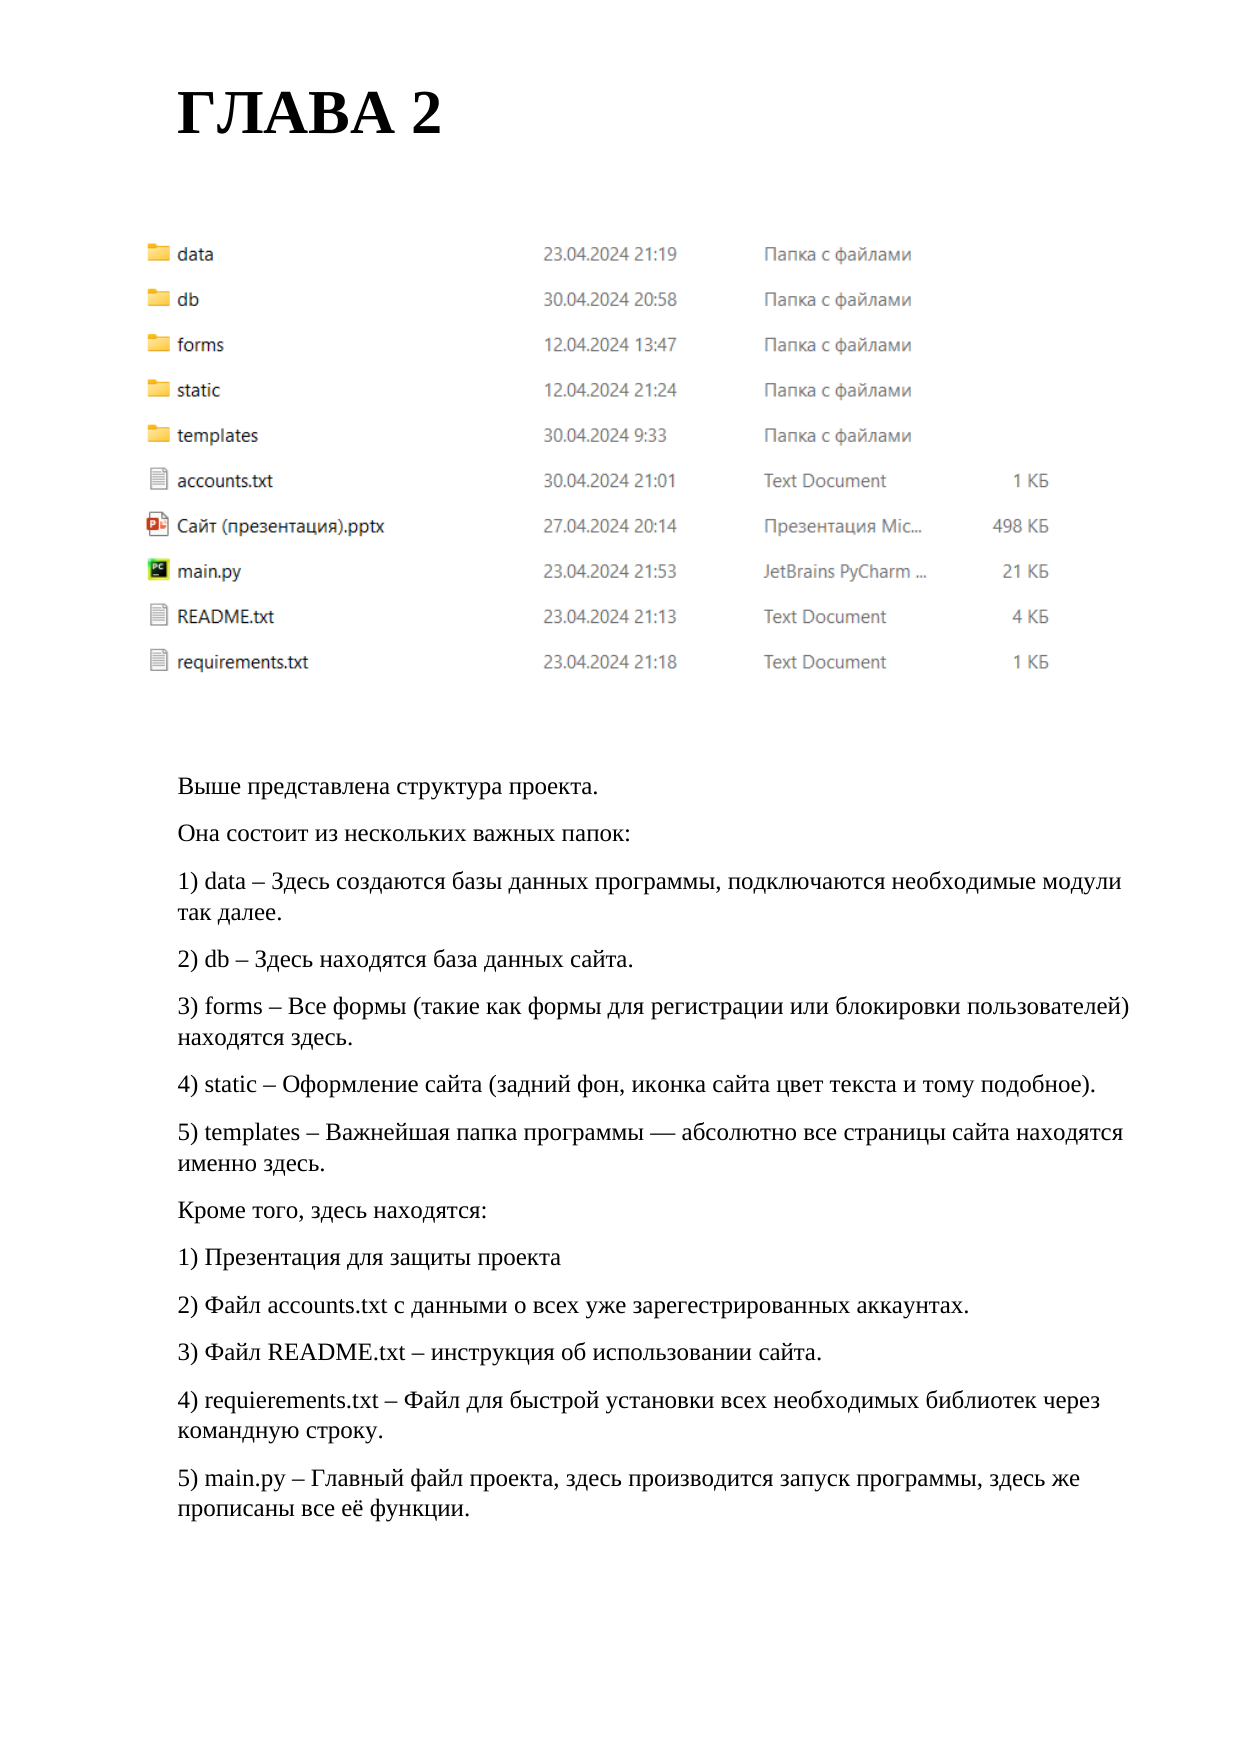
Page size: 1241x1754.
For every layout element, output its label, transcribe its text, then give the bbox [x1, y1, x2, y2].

text Кроме того, здесь находятся: [177, 1195, 1152, 1224]
text 4) requierements.txt – Файл для быстрой установки всех необходимых библиотек через командную строку. [177, 1385, 1152, 1444]
text 3) Файл README.txt – инструкция об использовании сайта. [177, 1337, 1152, 1366]
text 1) Презентация для защиты проекта [177, 1242, 1152, 1271]
text 4) static – Оформление сайта (задний фон, иконка сайта цвет текста и тому подобное). [177, 1069, 1152, 1098]
text 3) forms – Все формы (такие как формы для регистрации или блокировки пользователей) находятся здесь. [177, 991, 1152, 1051]
text 5) main.py – Главный файл проекта, здесь производится запуск программы, здесь же прописаны все её функции. [177, 1463, 1152, 1522]
text 1) data – Здесь создаются базы данных программы, подключаются необходимые модули так далее. [177, 866, 1152, 925]
text ГЛАВА 2 [177, 75, 1152, 147]
text Она состоит из нескольких важных папок: [177, 818, 1152, 847]
text Выше представлена структура проекта. [177, 771, 1152, 800]
text 5) templates – Важнейшая папка программы — абсолютно все страницы сайта находятся именно здесь. [177, 1117, 1152, 1176]
picture [132, 235, 1108, 720]
text 2) Файл accounts.txt с данными о всех уже зарегестрированных аккаунтах. [177, 1290, 1152, 1319]
text 2) db – Здесь находятся база данных сайта. [177, 944, 1152, 973]
